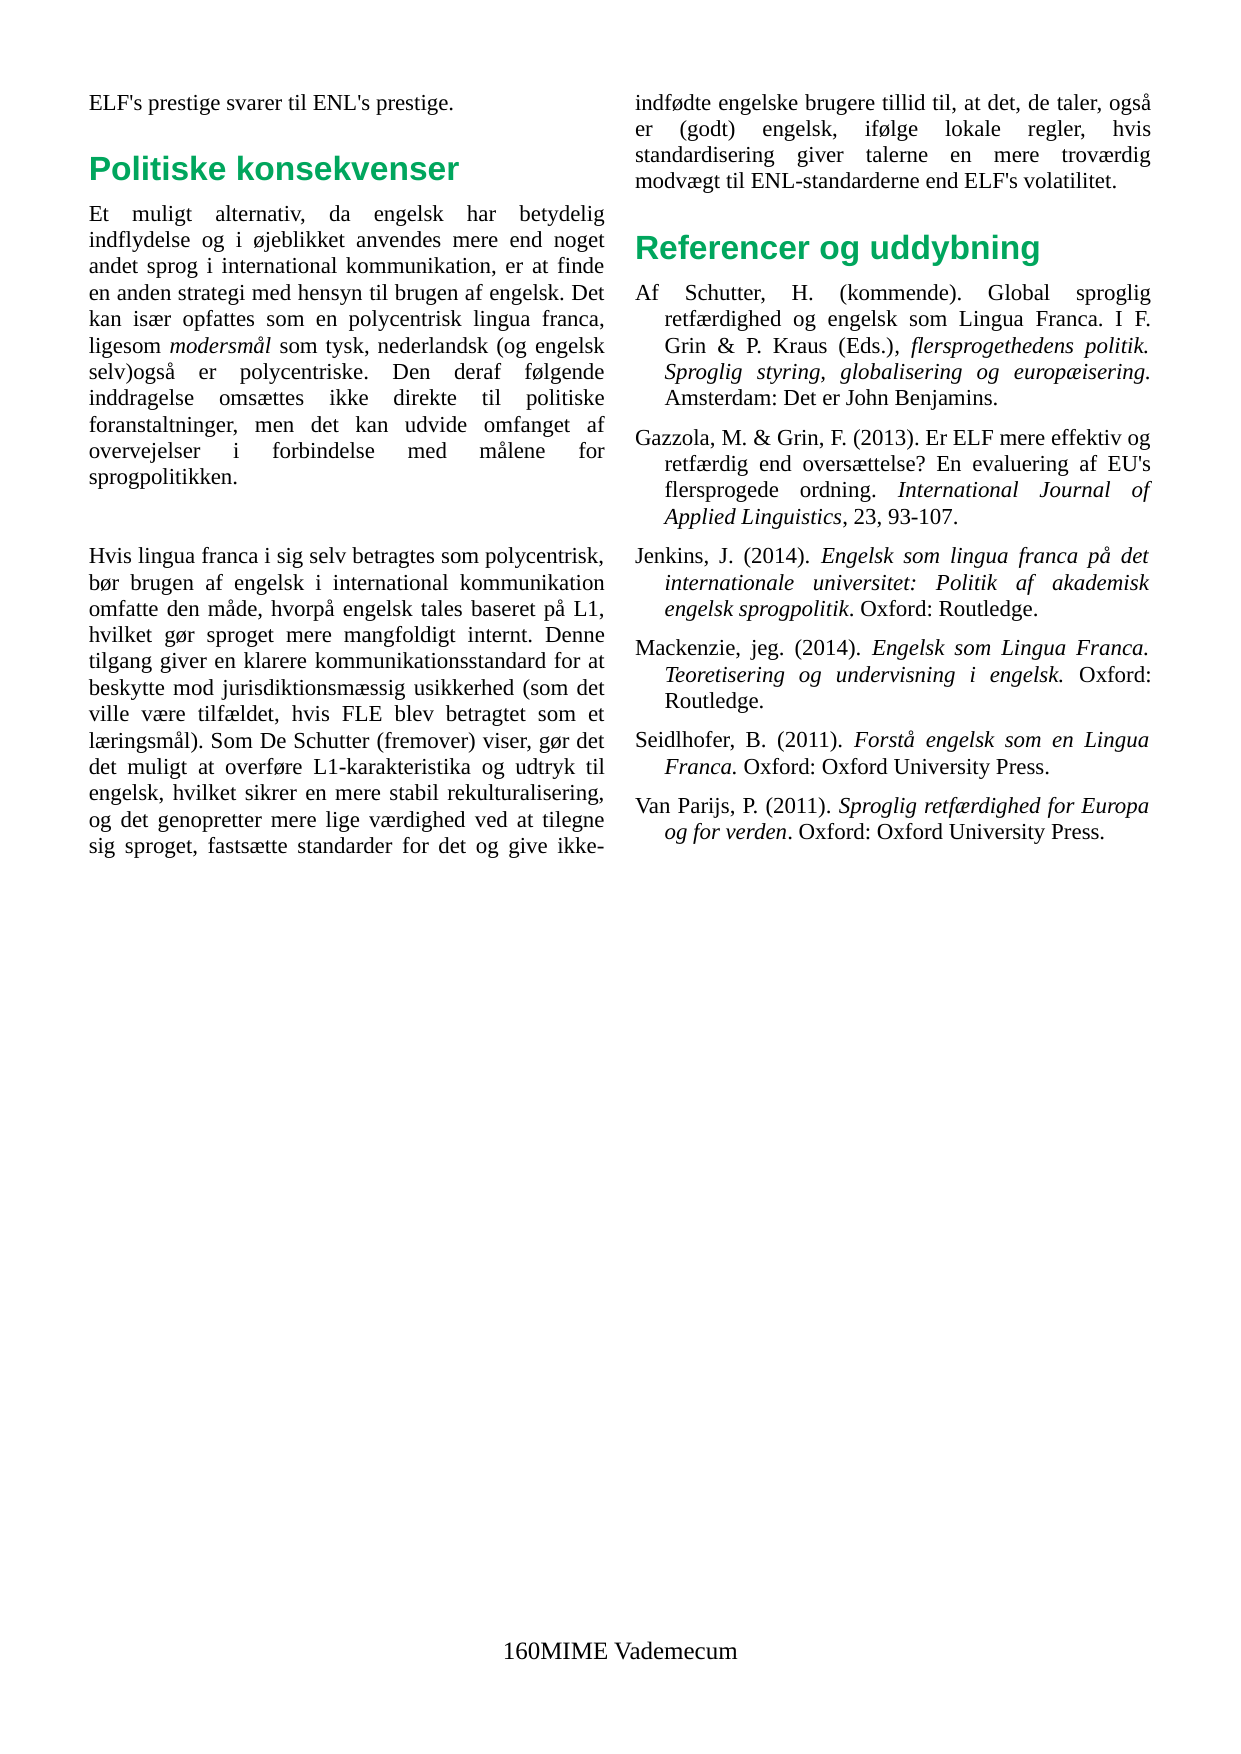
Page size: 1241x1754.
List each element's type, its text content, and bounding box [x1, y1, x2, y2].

text Mackenzie, jeg. (2014). Engelsk som Lingua Franca. Teoretisering og undervisning i engelsk. Oxford: Routledge. [635, 634, 1152, 713]
subtitle Referencer og uddybning [635, 228, 1152, 266]
subtitle Politiske konsekvenser [88, 149, 605, 187]
text Van Parijs, P. (2011). Sproglig retfærdighed for Europa og for verden. Oxford: Oxford University Press. [635, 792, 1152, 845]
text Et muligt alternativ, da engelsk har betydelig indflydelse og i øjeblikket anvendes mere end noget andet sprog i international kommunikation, er at finde en anden strategi med hensyn til brugen af engelsk. Det kan især opfattes som en polycentrisk lingua franca, ligesom modersmål som tysk, nederlandsk (og engelsk selv)også er polycentriske. Den deraf følgende inddragelse omsættes ikke direkte til politiske foranstaltninger, men det kan udvide omfanget af overvejelser i forbindelse med målene for sprogpolitikken. [88, 200, 605, 490]
text Hvis lingua franca i sig selv betragtes som polycentrisk, bør brugen af engelsk i international kommunikation omfatte den måde, hvorpå engelsk tales baseret på L1, hvilket gør sproget mere mangfoldigt internt. Denne tilgang giver en klarere kommunikationsstandard for at beskytte mod jurisdiktionsmæssig usikkerhed (som det ville være tilfældet, hvis FLE blev betragtet som et læringsmål). Som De Schutter (fremover) viser, gør det det muligt at overføre L1-karakteristika og udtryk til engelsk, hvilket sikrer en mere stabil rekulturalisering, og det genopretter mere lige værdighed ved at tilegne sig sproget, fastsætte standarder for det og give ikke- [88, 542, 605, 858]
text indfødte engelske brugere tillid til, at det, de taler, også er (godt) engelsk, ifølge lokale regler, hvis standardisering giver talerne en mere troværdig modvægt til ENL-standarderne end ELF's volatilitet. [635, 88, 1152, 194]
text Af Schutter, H. (kommende). Global sproglig retfærdighed og engelsk som Lingua Franca. I F. Grin & P. Kraus (Eds.), flersprogethedens politik. Sproglig styring, globalisering og europæisering. Amsterdam: Det er John Benjamins. [635, 279, 1152, 411]
text Jenkins, J. (2014). Engelsk som lingua franca på det internationale universitet: Politik af akademisk engelsk sprogpolitik. Oxford: Routledge. [635, 542, 1152, 621]
text Gazzola, M. & Grin, F. (2013). Er ELF mere effektiv og retfærdig end oversættelse? En evaluering af EU's flersprogede ordning. International Journal of Applied Linguistics, 23, 93-107. [635, 424, 1152, 529]
text ELF's prestige svarer til ENL's prestige. [88, 88, 605, 115]
text Seidlhofer, B. (2011). Forstå engelsk som en Lingua Franca. Oxford: Oxford University Press. [635, 726, 1152, 779]
